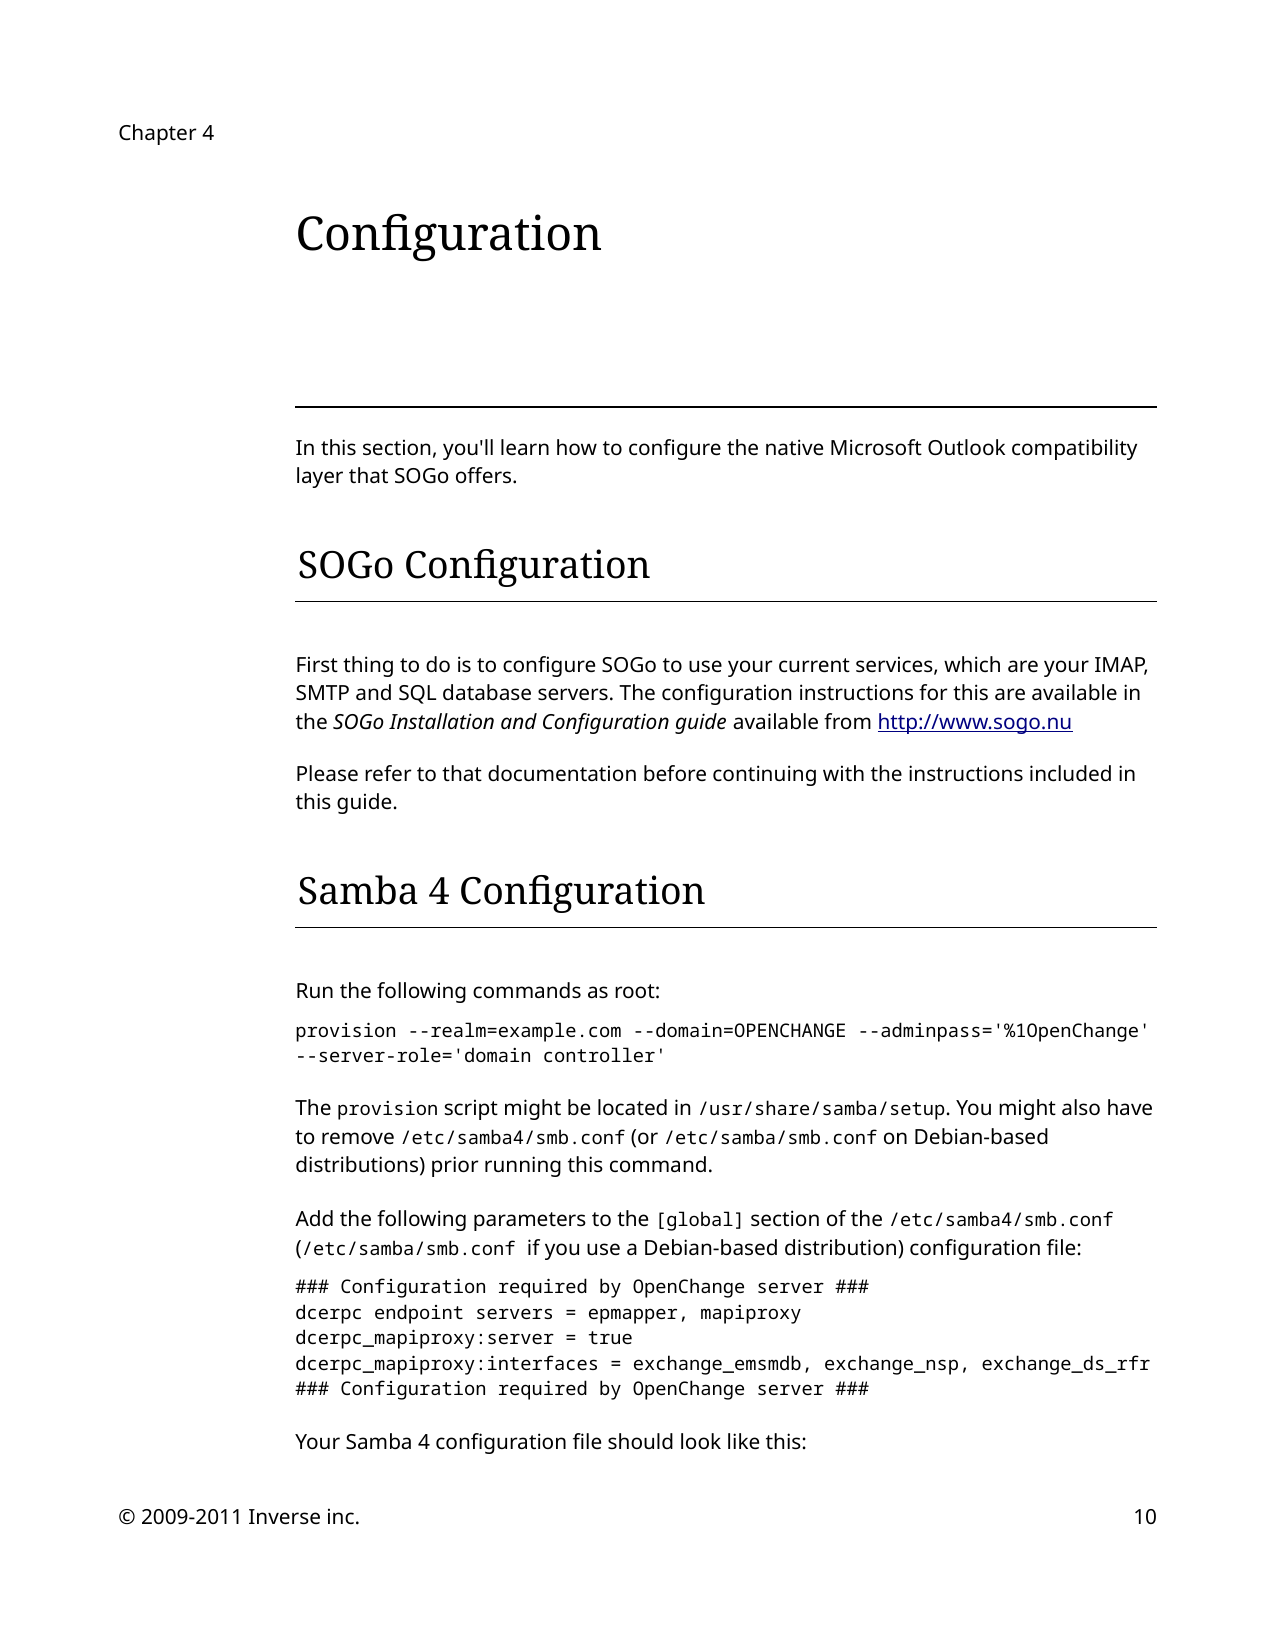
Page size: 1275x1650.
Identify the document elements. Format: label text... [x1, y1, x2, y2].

text Please refer to that documentation before continuing with the instructions included in this guide. [295, 759, 1157, 816]
text Your Samba 4 configuration file should look like this: [295, 1427, 1157, 1455]
subtitle Samba 4 Configuration [295, 864, 1157, 927]
text ### Configuration required by OpenChange server ### [295, 1274, 1157, 1299]
text dcerpc_mapiproxy:server = true [295, 1325, 1157, 1350]
text Run the following commands as root: [295, 976, 1157, 1004]
subtitle SOGo Configuration [295, 538, 1157, 601]
subtitle Configuration [295, 201, 1157, 406]
text The provision script might be located in /usr/share/samba/setup. You might also have to remove /etc/samba4/smb.conf (or /etc/samba/smb.conf on Debian-based distributions) prior running this command. [295, 1093, 1157, 1179]
text Add the following parameters to the [global] section of the /etc/samba4/smb.conf (/etc/samba/smb.conf if you use a Debian-based distribution) configuration file: [295, 1204, 1157, 1261]
text dcerpc endpoint servers = epmapper, mapiproxy [295, 1299, 1157, 1325]
text dcerpc_mapiproxy:interfaces = exchange_emsmdb, exchange_nsp, exchange_ds_rfr [295, 1350, 1157, 1376]
text In this section, you'll learn how to configure the native Microsoft Outlook compatibility layer that SOGo offers. [295, 433, 1157, 490]
text First thing to do is to configure SOGo to use your current services, which are your IMAP, SMTP and SQL database servers. The configuration instructions for this are available in the SOGo Installation and Configuration guide available from http://www.sogo.nu [295, 650, 1157, 735]
text provision --realm=example.com --domain=OPENCHANGE --adminpass='%1OpenChange' --server-role='domain controller' [295, 1017, 1157, 1068]
text ### Configuration required by OpenChange server ### [295, 1376, 1157, 1401]
